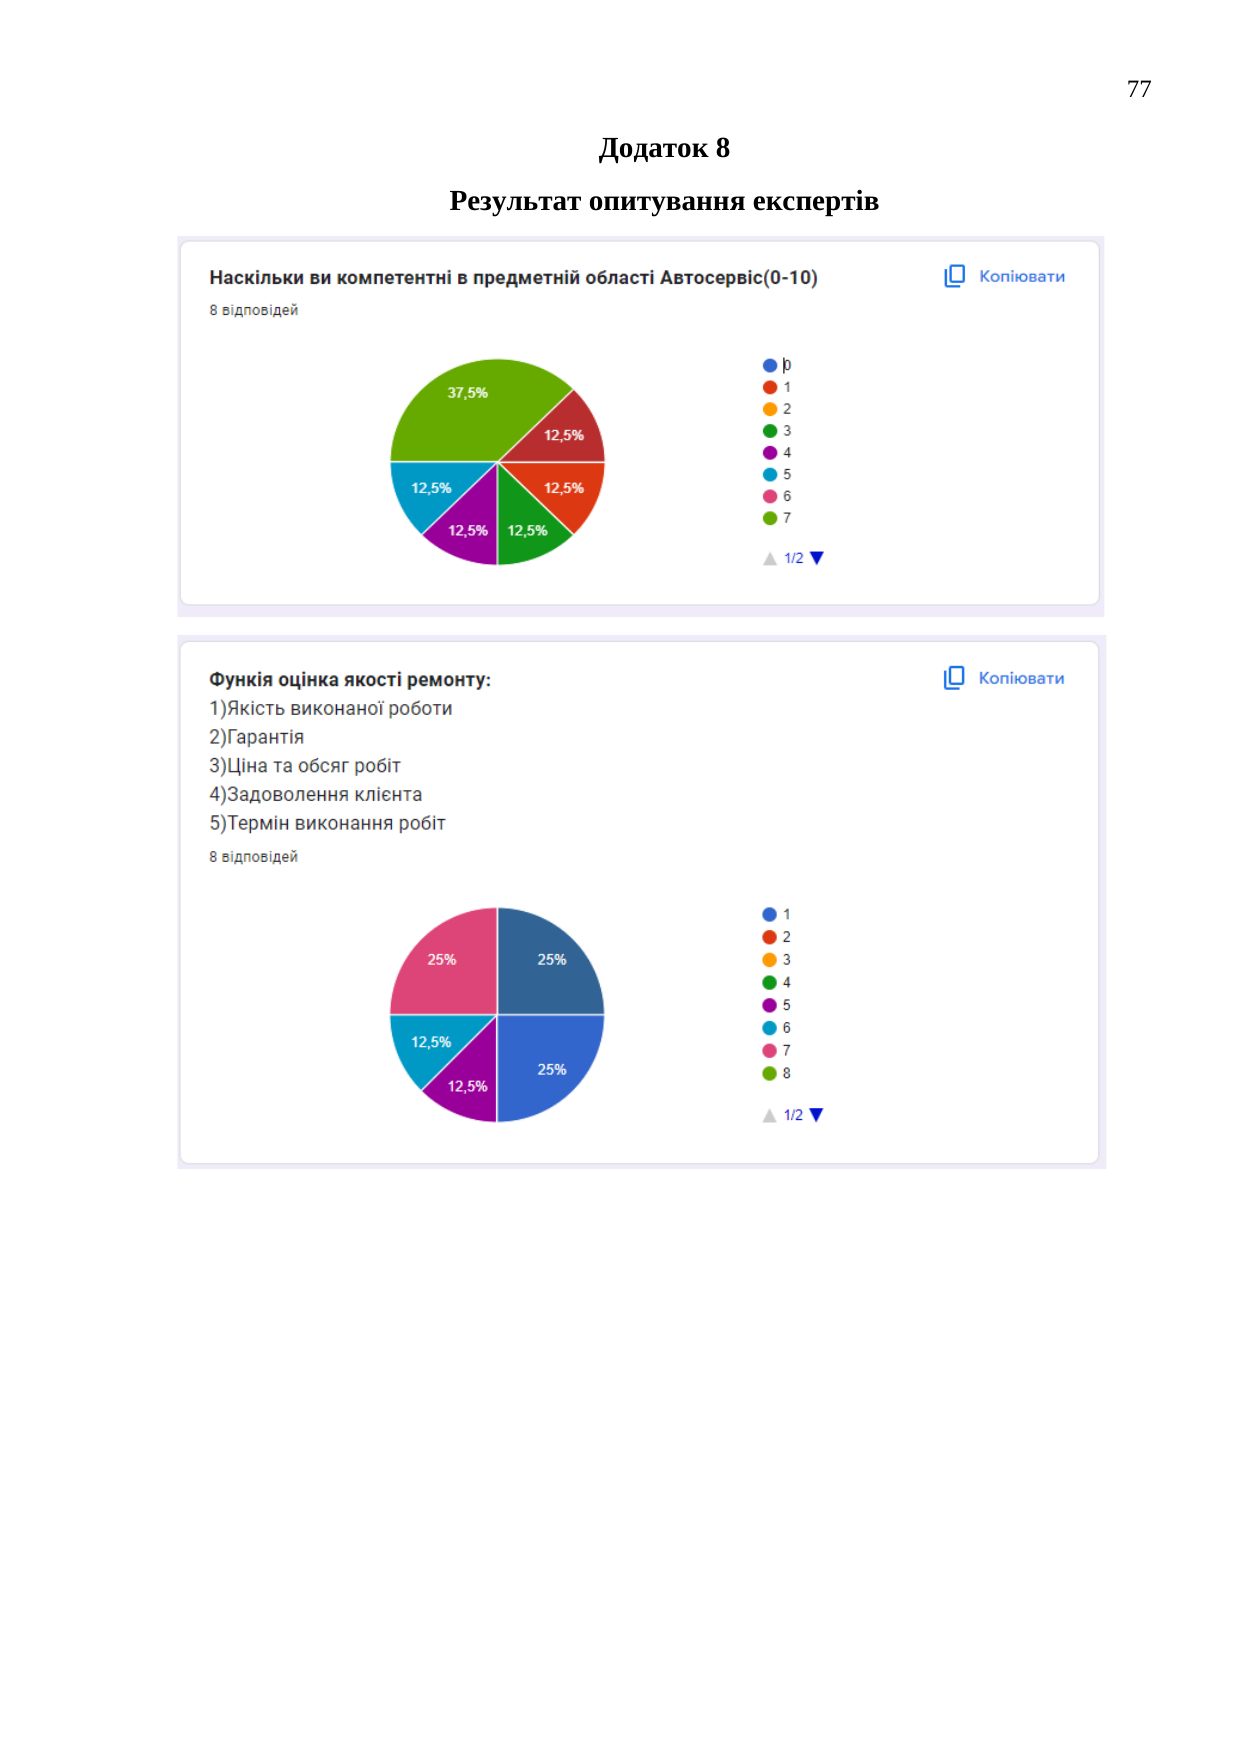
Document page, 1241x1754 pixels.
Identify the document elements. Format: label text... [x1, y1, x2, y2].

text Результат опитування експертів [177, 183, 1152, 217]
picture [254, 236, 1006, 617]
picture [255, 635, 1011, 1169]
text Додаток 8 [177, 131, 1152, 164]
